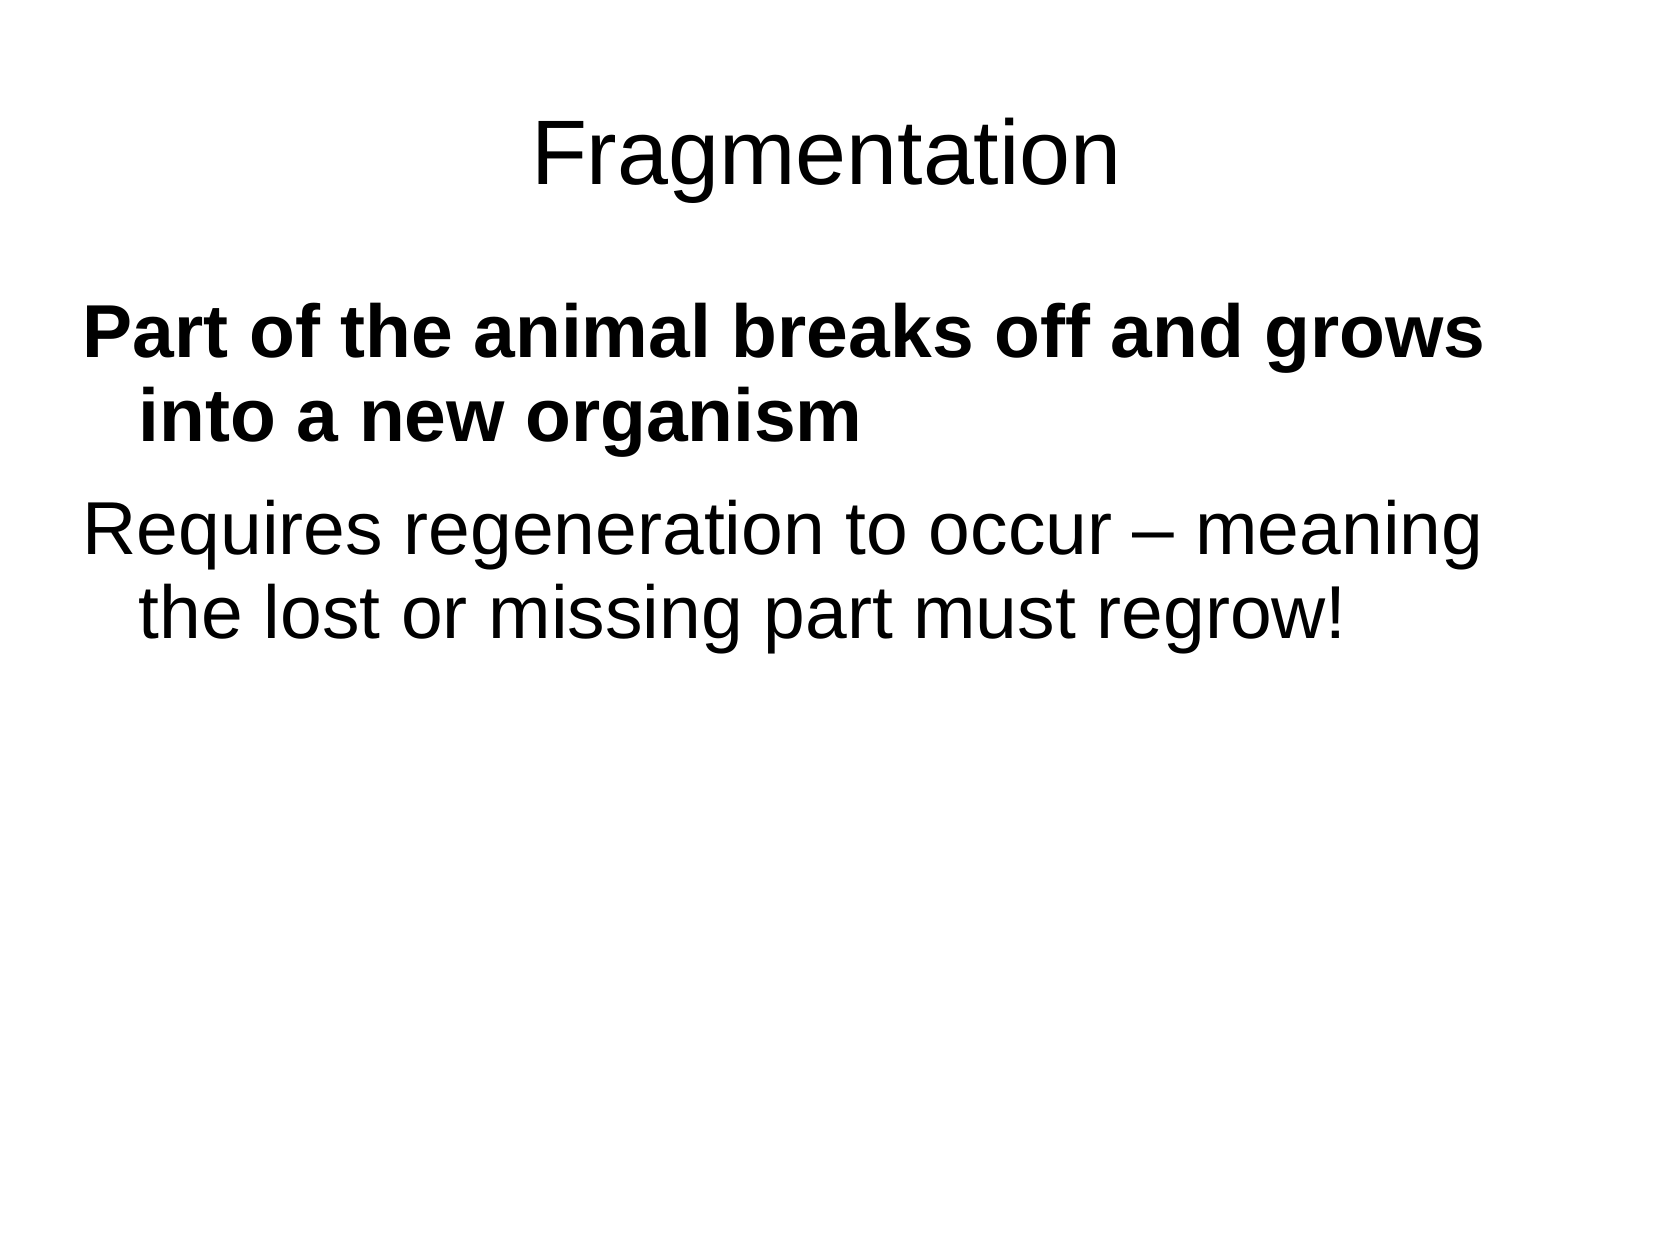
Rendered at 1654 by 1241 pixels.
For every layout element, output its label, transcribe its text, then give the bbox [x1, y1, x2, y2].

title Fragmentation [82, 49, 1571, 257]
list Part of the animal breaks off and grows into a new organism Requires regeneration to occur – meaning the lost or missing part must regrow! [82, 289, 1571, 1094]
